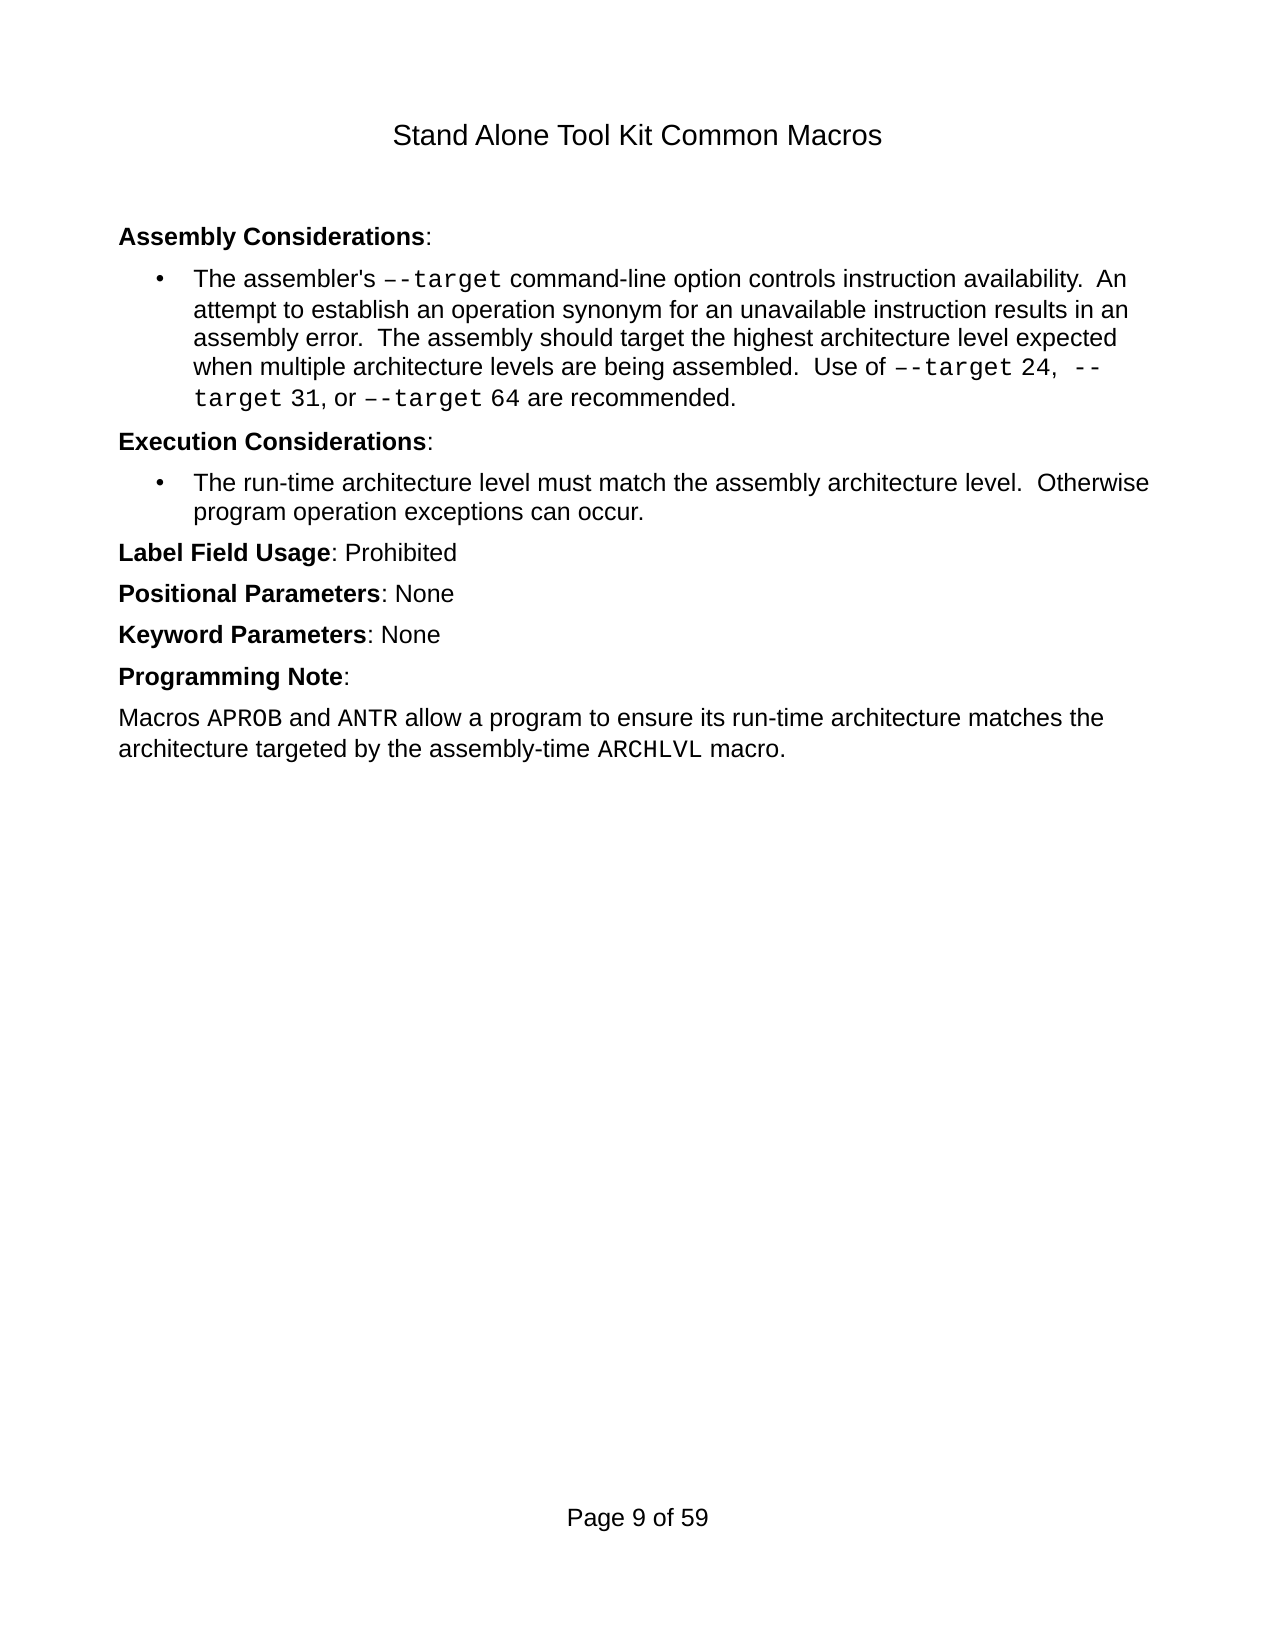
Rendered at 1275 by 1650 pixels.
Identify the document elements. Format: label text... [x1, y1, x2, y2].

text Macros APROB and ANTR allow a program to ensure its run-time architecture matches the architecture targeted by the assembly-time ARCHLVL macro. [118, 703, 1157, 765]
text Positional Parameters: None [118, 579, 1157, 608]
list The run-time architecture level must match the assembly architecture level. Otherwise program operation exceptions can occur. [156, 468, 1157, 525]
list The assembler's –-target command-line option controls instruction availability. An attempt to establish an operation synonym for an unavailable instruction results in an assembly error. The assembly should target the highest architecture level expected when multiple architecture levels are being assembled. Use of –-target 24, --target 31, or –-target 64 are recommended. [156, 264, 1157, 414]
text Label Field Usage: Prohibited [118, 538, 1157, 567]
text Keyword Parameters: None [118, 620, 1157, 649]
text Programming Note: [118, 662, 1157, 690]
text Execution Considerations: [118, 426, 1157, 455]
text Assembly Considerations: [118, 222, 1157, 251]
